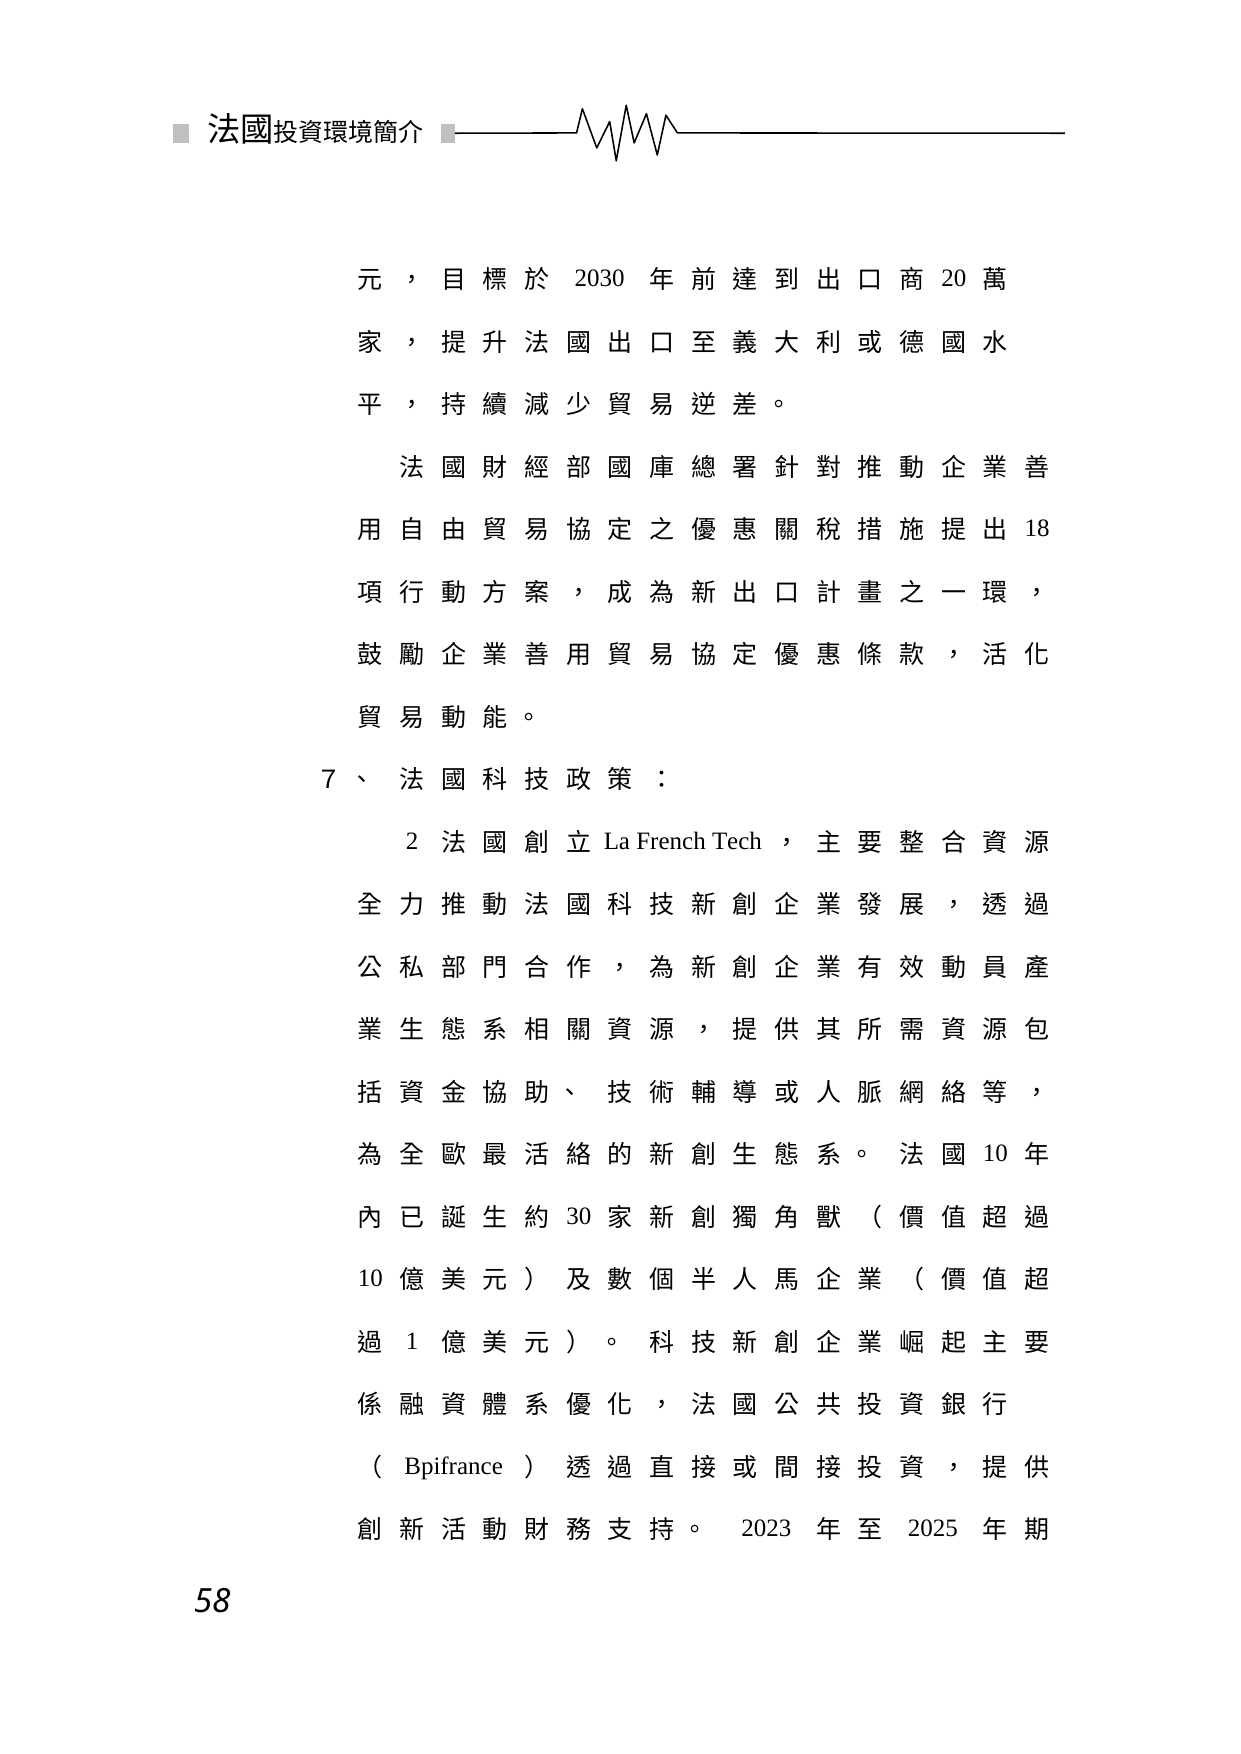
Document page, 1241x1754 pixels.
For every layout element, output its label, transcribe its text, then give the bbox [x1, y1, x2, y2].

text 2法國創立La French Tech，主要整合資源全力推動法國科技新創企業發展，透過公私部門合作，為新創企業有效動員產業生態系相關資源，提供其所需資源包括資金協助、技術輔導或人脈網絡等，為全歐最活絡的新創生態系。法國10年內已誕生約30家新創獨角獸（價值超過10億美元）及數個半人馬企業（價值超過1億美元）。科技新創企業崛起主要係融資體系優化，法國公共投資銀行（Bpifrance）透過直接或間接投資，提供創新活動財務支持。2023年至2025年期 [330, 799, 1058, 1549]
text ７、法國科技政策： [281, 736, 1058, 799]
text 法國財經部國庫總署針對推動企業善用自由貿易協定之優惠關稅措施提出18項行動方案，成為新出口計畫之一環，鼓勵企業善用貿易協定優惠條款，活化貿易動能。 [330, 424, 1058, 736]
text 元，目標於2030年前達到出口商20萬家，提升法國出口至義大利或德國水平，持續減少貿易逆差。 [330, 236, 1058, 424]
